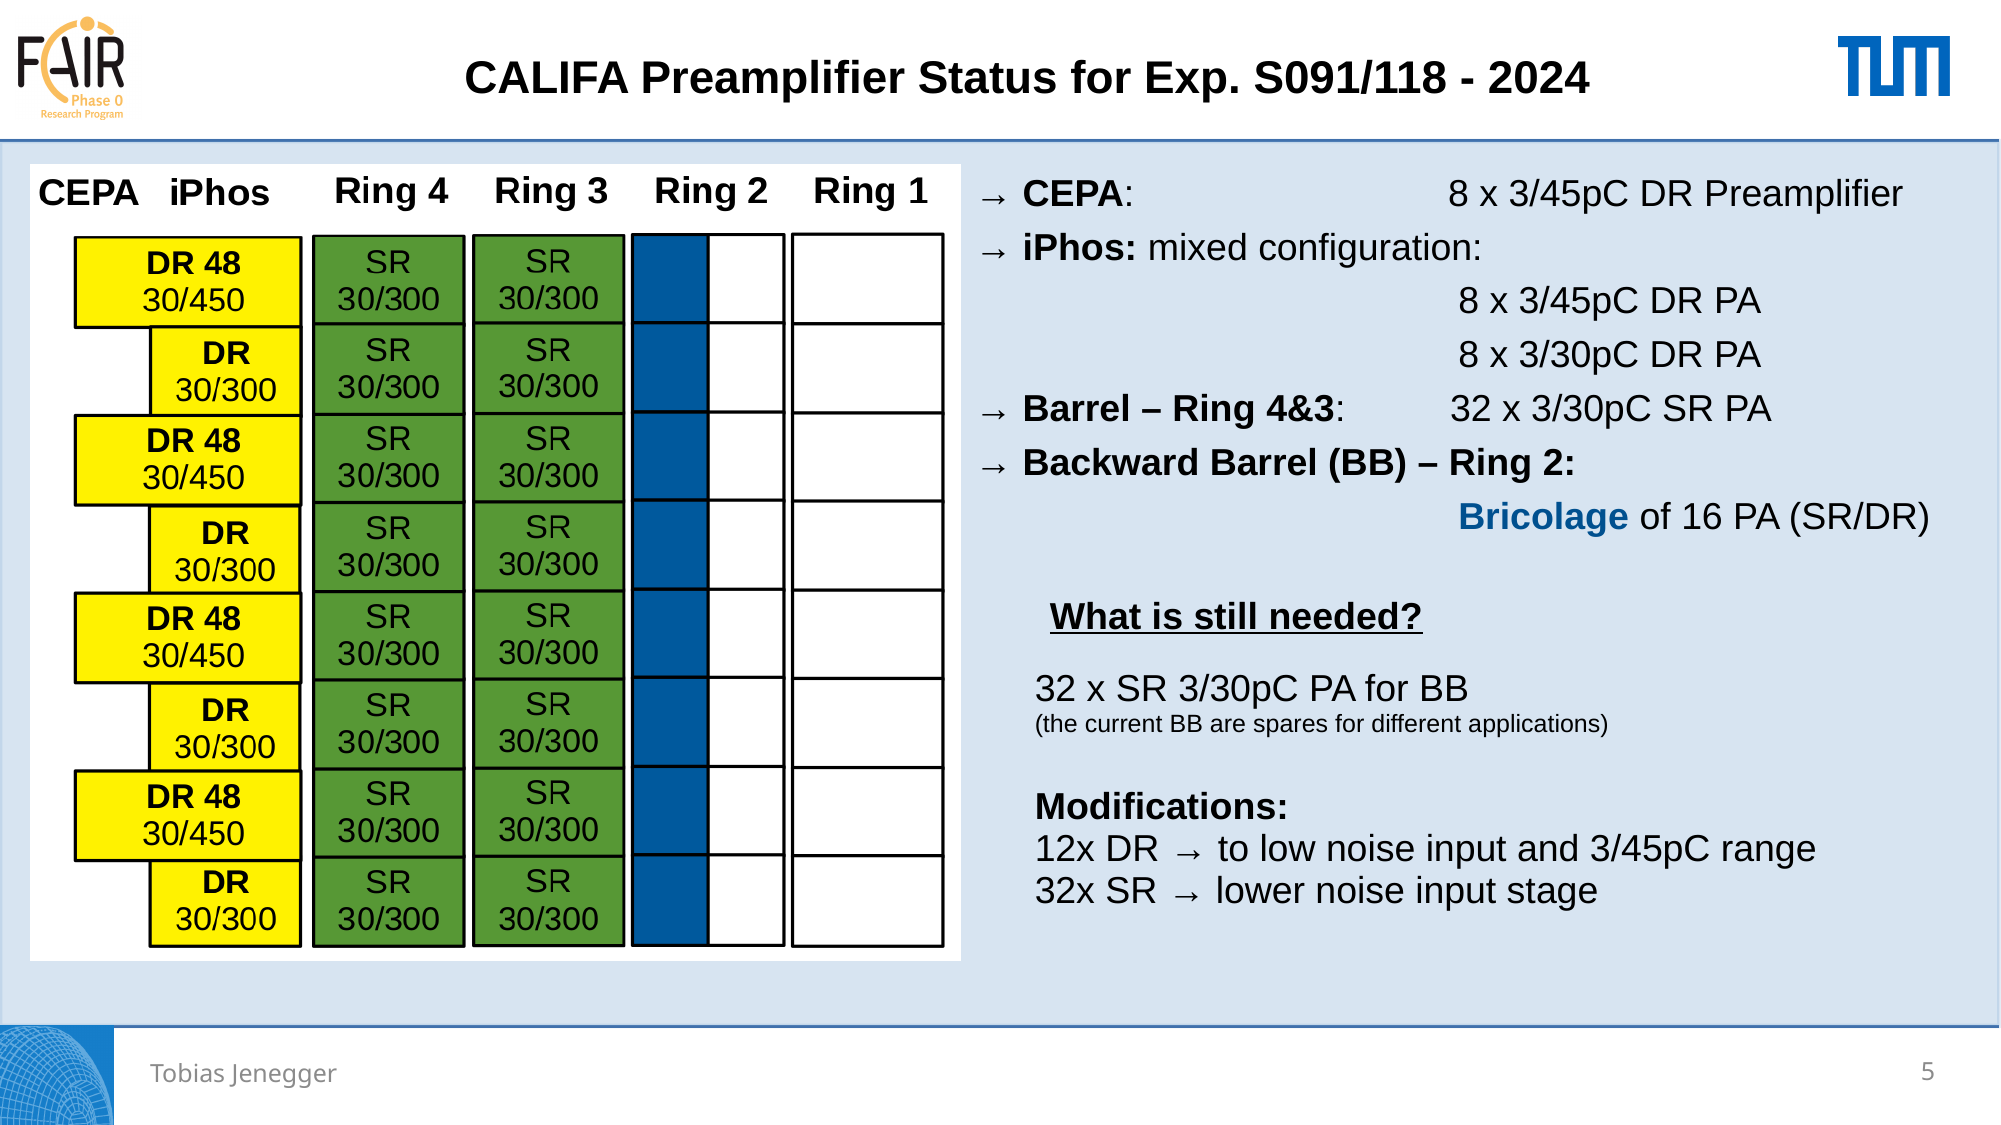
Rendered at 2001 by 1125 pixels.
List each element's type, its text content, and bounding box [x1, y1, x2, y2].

text_box What is still needed? [1035, 588, 1861, 646]
text_box [463, 112, 1432, 164]
text_box CALIFA Preamplifier Status for Exp. S091/118 - 2024 [300, 45, 1756, 112]
picture [15, 15, 142, 120]
picture [0, 1025, 114, 1125]
text_box → CEPA: 8 x 3/45pC DR Preamplifier → iPhos: mixed configuration: 8 x 3/45pC DR PA 8 x 3/30pC DR PA → Barrel – Ring 4&3: 32 x 3/30pC SR PA → Backward Barrel (BB) – Ring 2: Bricolage of 16 PA (SR/DR) [961, 164, 1966, 635]
picture [1838, 36, 1950, 96]
picture [30, 164, 961, 961]
text_box 32 x SR 3/30pC PA for BB (the current BB are spares for different applications) Modifications: 12x DR → to low noise input and 3/45pC range 32x SR → lower noise input stage [1020, 660, 1861, 920]
